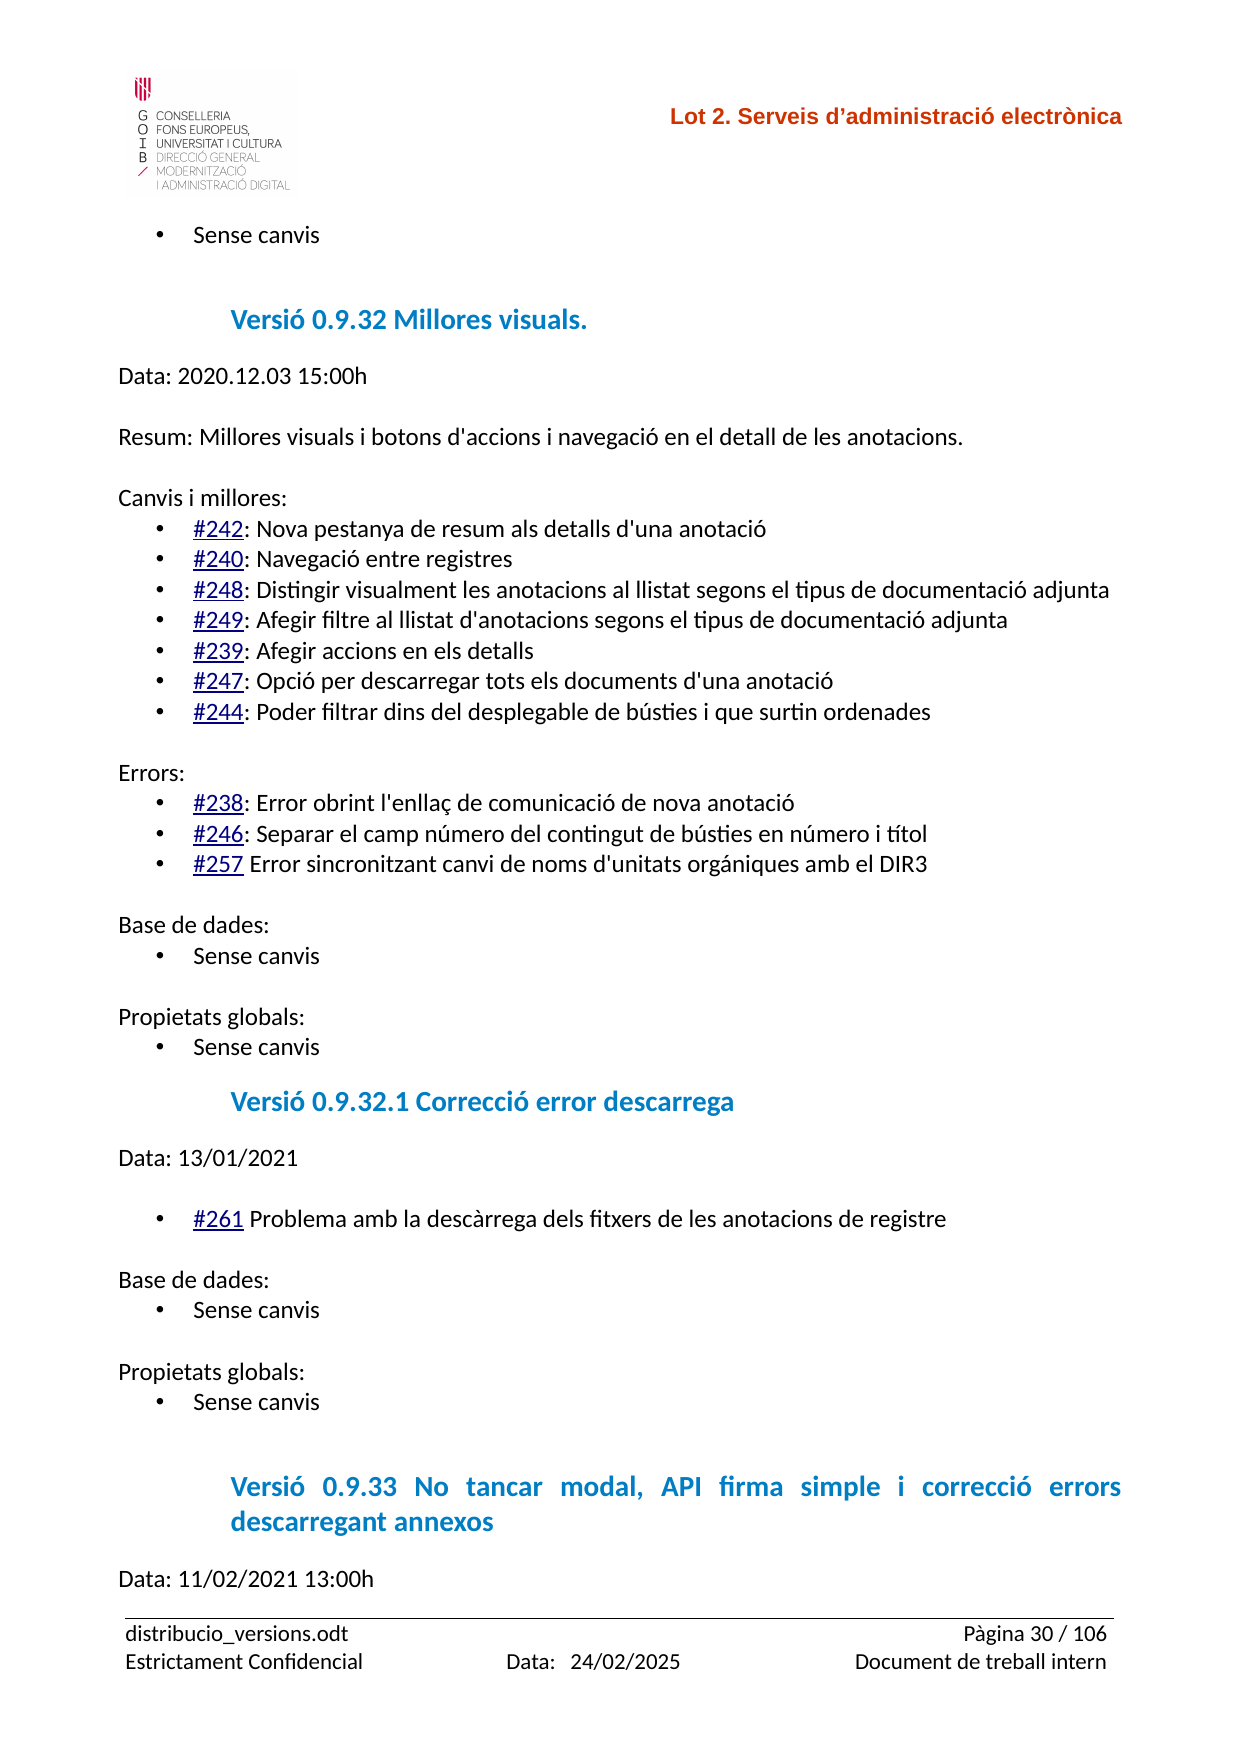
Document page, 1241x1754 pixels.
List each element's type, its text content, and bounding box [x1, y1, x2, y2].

text Data: 13/01/2021 [118, 1142, 1122, 1172]
list Sense canvis [156, 1032, 1122, 1062]
list #239: Afegir accions en els detalls [156, 635, 1122, 665]
text Base de dades: [118, 909, 1122, 940]
list Sense canvis [156, 219, 1122, 250]
list #242: Nova pestanya de resum als detalls d'una anotació [156, 513, 1122, 543]
text Data: 11/02/2021 13:00h [118, 1563, 1122, 1593]
text Propietats globals: [118, 1356, 1122, 1386]
picture [126, 70, 299, 197]
text Data: 2020.12.03 15:00h [118, 360, 1122, 391]
list Sense canvis [156, 940, 1122, 971]
text Base de dades: [118, 1264, 1122, 1294]
text Resum: Millores visuals i botons d'accions i navegació en el detall de les anotacions. [118, 421, 1122, 452]
list #238: Error obrint l'enllaç de comunicació de nova anotació [156, 787, 1122, 818]
list #247: Opció per descarregar tots els documents d'una anotació [156, 665, 1122, 696]
list #257 Error sincronitzant canvi de noms d'unitats orgániques amb el DIR3 [156, 848, 1122, 879]
text Propietats globals: [118, 1001, 1122, 1032]
list Sense canvis [156, 1294, 1122, 1325]
list #248: Distingir visualment les anotacions al llistat segons el tipus de documentació adjunta [156, 574, 1122, 604]
text Canvis i millores: [118, 482, 1122, 513]
subtitle Versió 0.9.32 Millores visuals. [153, 301, 1122, 336]
subtitle Versió 0.9.33 No tancar modal, API firma simple i correcció errors descarregant annexos [153, 1468, 1122, 1539]
list #244: Poder filtrar dins del desplegable de bústies i que surtin ordenades [156, 696, 1122, 726]
list #246: Separar el camp número del contingut de bústies en número i títol [156, 818, 1122, 848]
list #249: Afegir filtre al llistat d'anotacions segons el tipus de documentació adjunta [156, 604, 1122, 635]
subtitle Versió 0.9.32.1 Correcció error descarrega [153, 1083, 1122, 1118]
list Sense canvis [156, 1386, 1122, 1417]
list #261 Problema amb la descàrrega dels fitxers de les anotacions de registre [156, 1203, 1122, 1233]
list #240: Navegació entre registres [156, 543, 1122, 574]
text Errors: [118, 757, 1122, 787]
